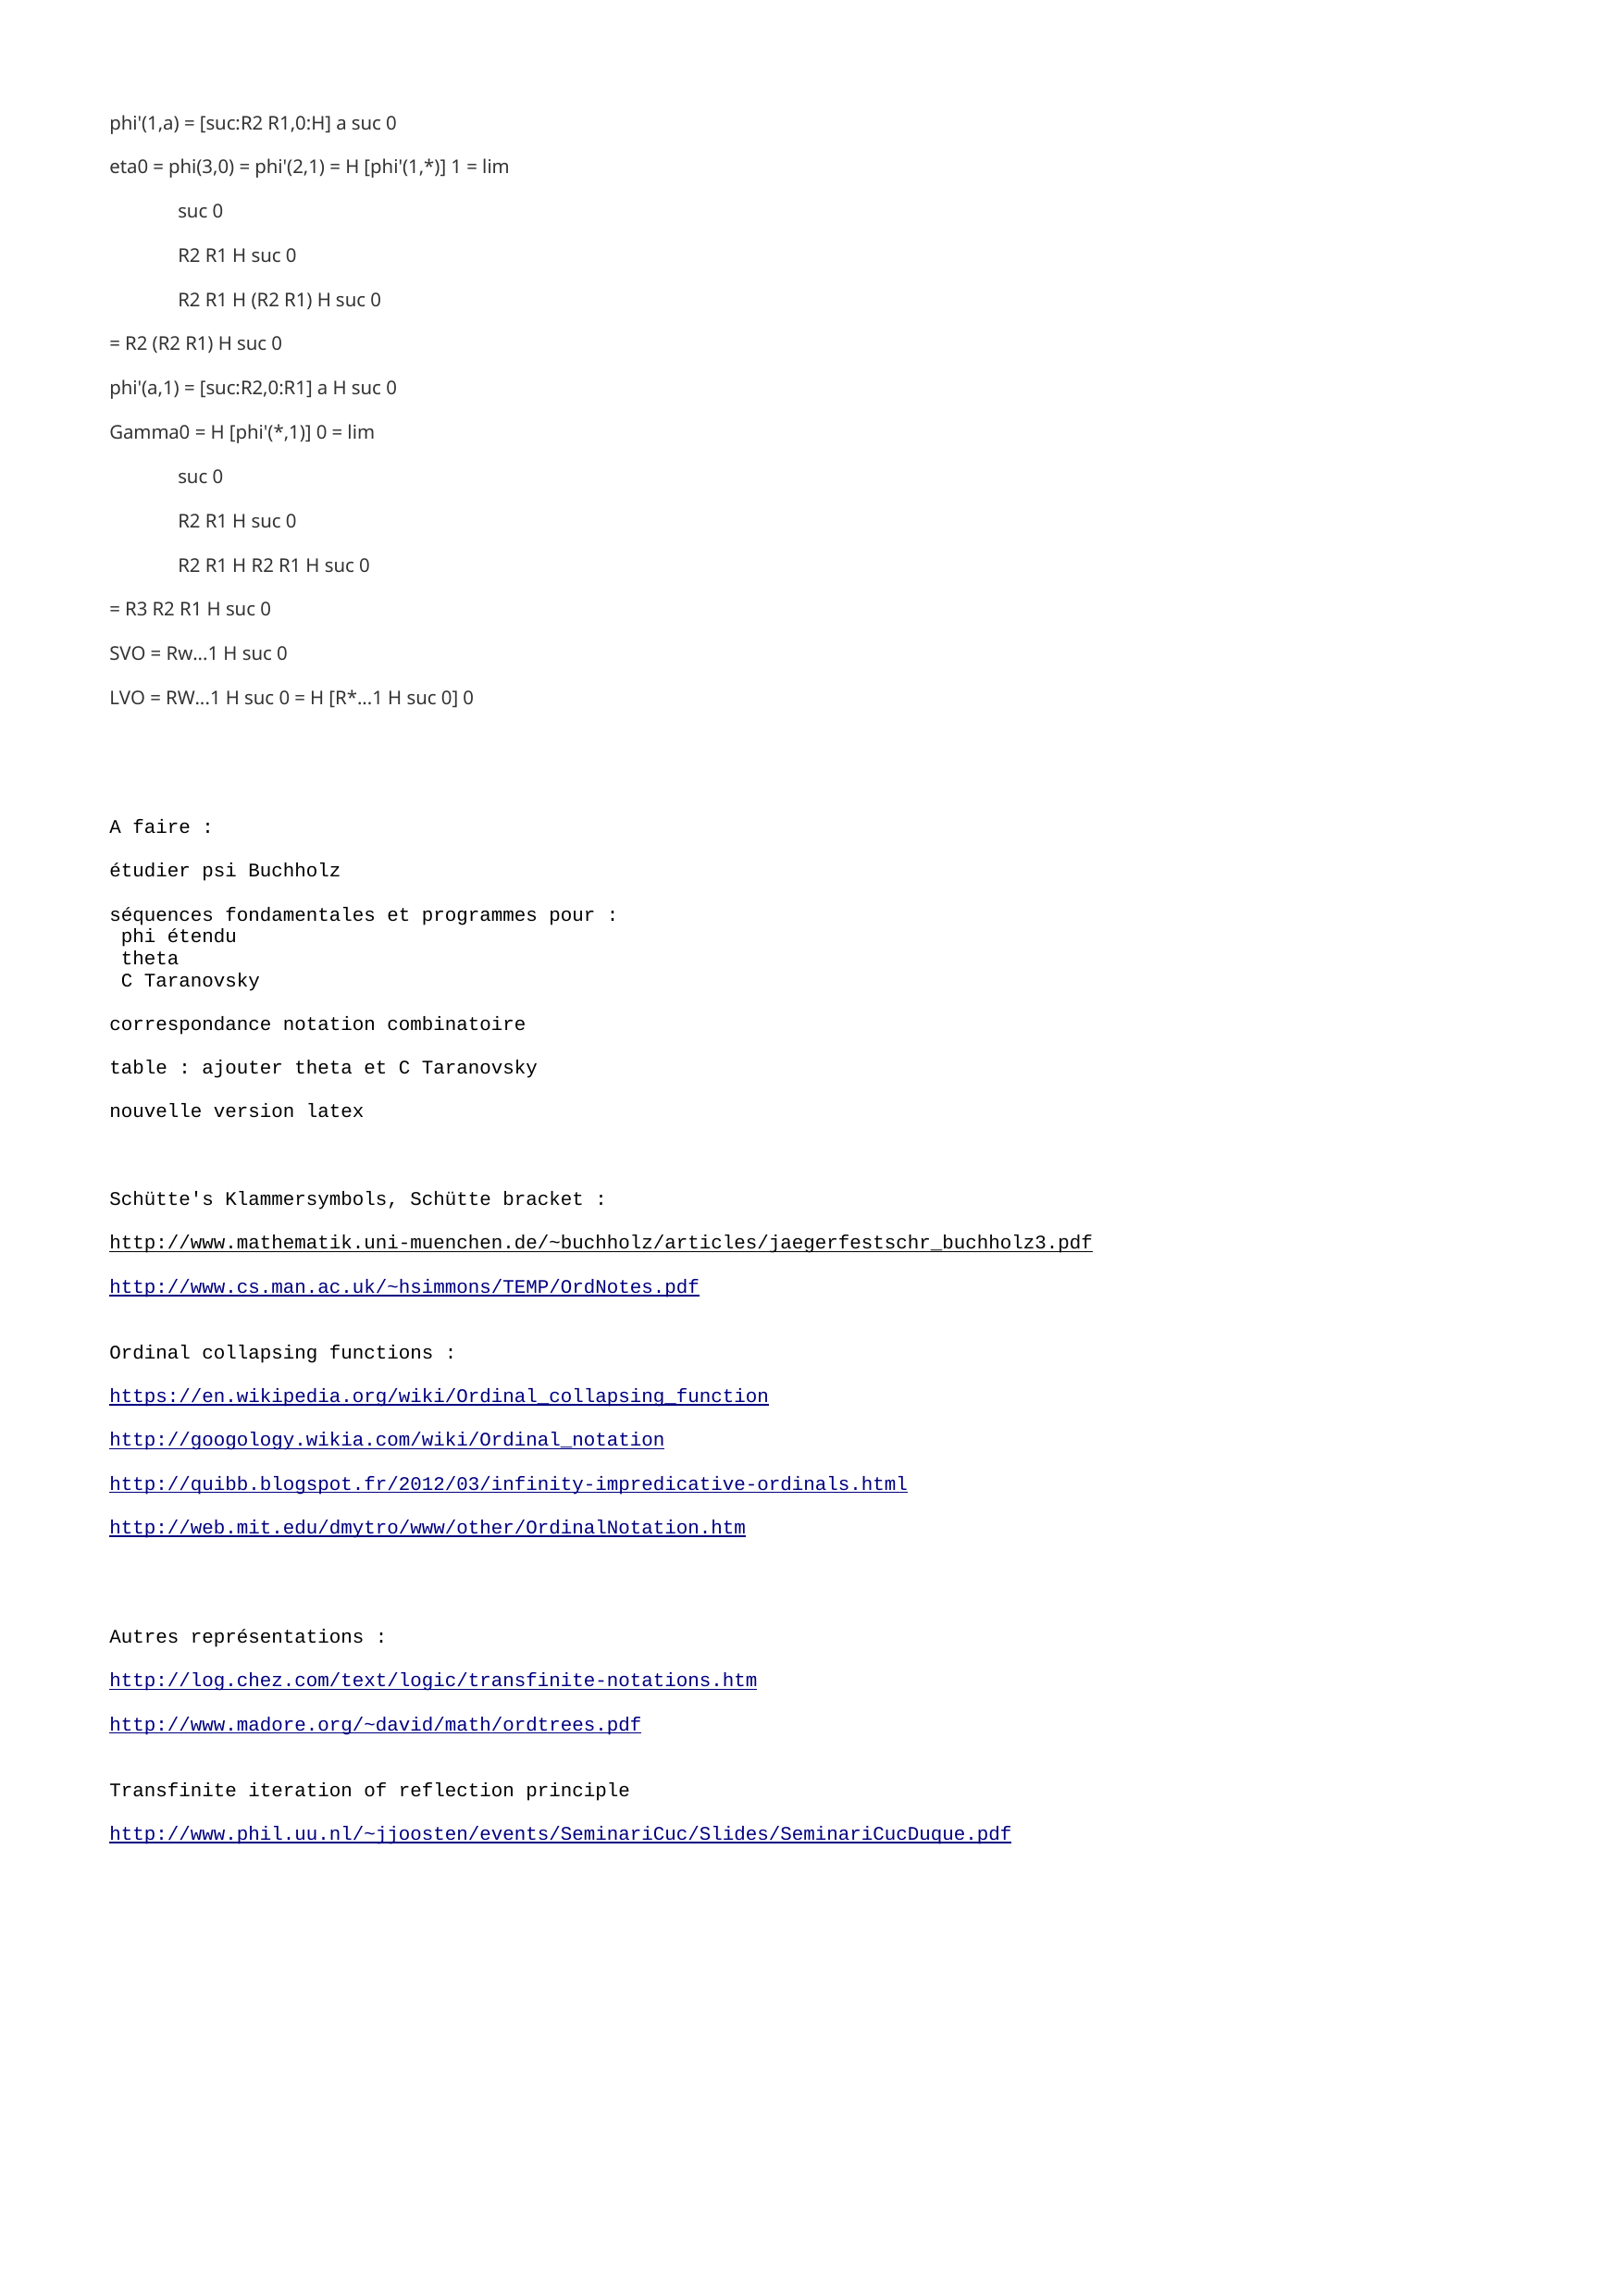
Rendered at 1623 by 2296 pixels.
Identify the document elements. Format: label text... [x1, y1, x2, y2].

text Transfinite iteration of reflection principle [109, 1780, 1514, 1802]
text séquences fondamentales et programmes pour : [109, 905, 1514, 926]
text http://log.chez.com/text/logic/transfinite-notations.htm [109, 1670, 1514, 1693]
text https://en.wikipedia.org/wiki/Ordinal_collapsing_function [109, 1386, 1514, 1409]
text R2 R1 H suc 0 [109, 242, 1514, 267]
text SVO = Rw...1 H suc 0 [109, 640, 1514, 665]
text Schütte's Klammersymbols, Schütte bracket : [109, 1189, 1514, 1211]
text http://www.phil.uu.nl/~jjoosten/events/SeminariCuc/Slides/SeminariCucDuque.pdf [109, 1824, 1514, 1845]
text phi'(1,a) = [suc:R2 R1,0:H] a suc 0 [109, 109, 1514, 135]
text A faire : [109, 817, 1514, 839]
text correspondance notation combinatoire [109, 1014, 1514, 1036]
text = R3 R2 R1 H suc 0 [109, 596, 1514, 622]
text LVO = RW...1 H suc 0 = H [R*...1 H suc 0] 0 [109, 685, 1514, 710]
text nouvelle version latex [109, 1102, 1514, 1123]
text R2 R1 H (R2 R1) H suc 0 [109, 286, 1514, 312]
text étudier psi Buchholz [109, 861, 1514, 883]
text http://googology.wikia.com/wiki/Ordinal_notation [109, 1430, 1514, 1452]
text http://quibb.blogspot.fr/2012/03/infinity-impredicative-ordinals.html [109, 1473, 1514, 1496]
text http://www.madore.org/~david/math/ordtrees.pdf [109, 1715, 1514, 1736]
text eta0 = phi(3,0) = phi'(2,1) = H [phi'(1,*)] 1 = lim [109, 154, 1514, 180]
text Ordinal collapsing functions : [109, 1343, 1514, 1364]
text http://www.mathematik.uni-muenchen.de/~buchholz/articles/jaegerfestschr_buchholz3.pdf [109, 1233, 1514, 1255]
text phi'(a,1) = [suc:R2,0:R1] a H suc 0 [109, 375, 1514, 401]
text suc 0 [109, 198, 1514, 223]
text R2 R1 H suc 0 [109, 507, 1514, 533]
text C Taranovsky [109, 971, 1514, 992]
text Gamma0 = H [phi'(*,1)] 0 = lim [109, 419, 1514, 445]
text table : ajouter theta et C Taranovsky [109, 1058, 1514, 1080]
text http://www.cs.man.ac.uk/~hsimmons/TEMP/OrdNotes.pdf [109, 1277, 1514, 1298]
text = R2 (R2 R1) H suc 0 [109, 330, 1514, 356]
text theta [109, 949, 1514, 971]
text phi étendu [109, 926, 1514, 949]
text R2 R1 H R2 R1 H suc 0 [109, 552, 1514, 577]
text suc 0 [109, 464, 1514, 489]
text http://web.mit.edu/dmytro/www/other/OrdinalNotation.htm [109, 1518, 1514, 1539]
text Autres représentations : [109, 1627, 1514, 1649]
